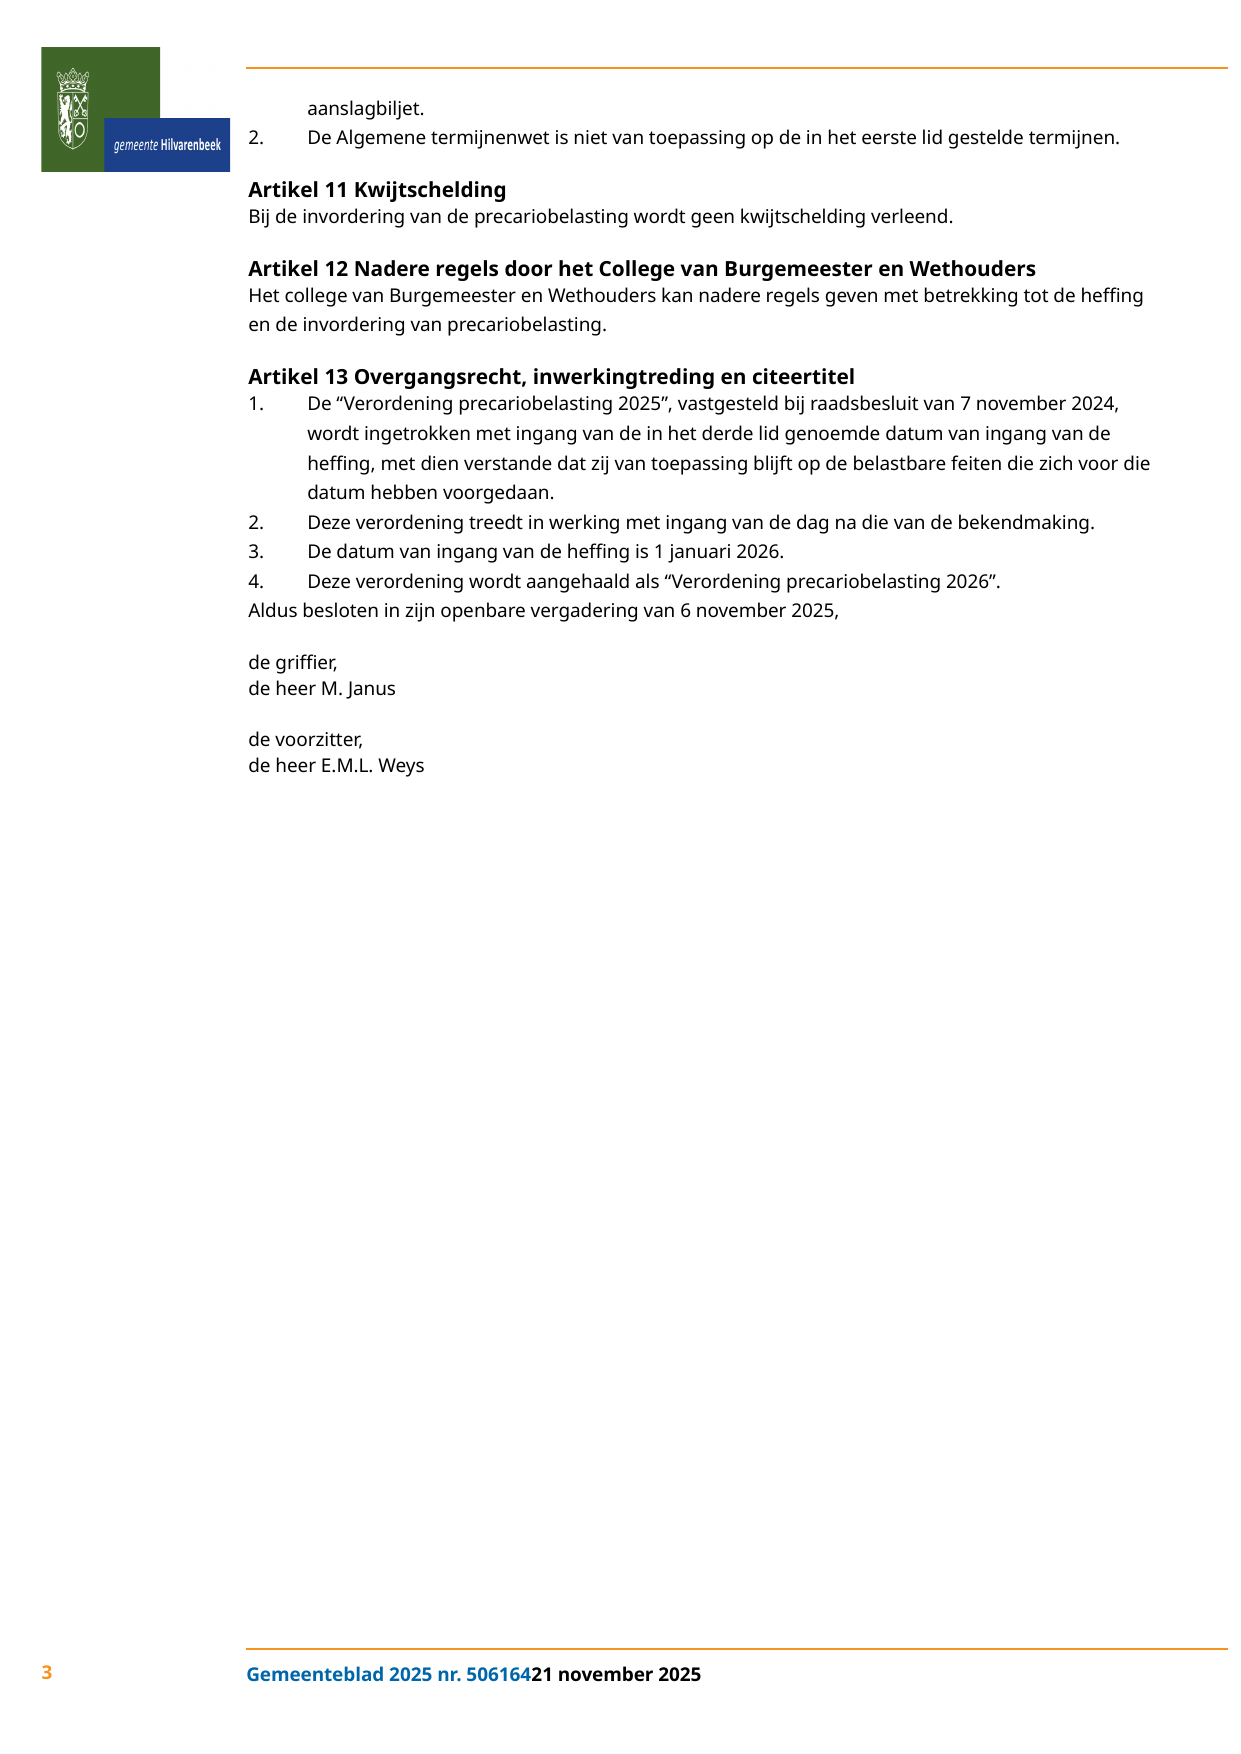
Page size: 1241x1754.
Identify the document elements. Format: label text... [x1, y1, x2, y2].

text de heer M. Janus [248, 675, 1152, 701]
text Aldus besloten in zijn openbare vergadering van 6 november 2025, [248, 598, 1152, 623]
list Deze verordening wordt aangehaald als “Verordening precariobelasting 2026”. [248, 568, 1152, 594]
text Artikel 12 Nadere regels door het College van Burgemeester en Wethouders [248, 254, 1152, 282]
list De “Verordening precariobelasting 2025”, vastgesteld bij raadsbesluit van 7 november 2024, wordt ingetrokken met ingang van de in het derde lid genoemde datum van ingang van de heffing, met dien verstande dat zij van toepassing blijft op de belastbare feiten die zich voor die datum hebben voorgedaan. [248, 391, 1152, 505]
text Artikel 13 Overgangsrecht, inwerkingtreding en citeertitel [248, 362, 1152, 391]
list De datum van ingang van de heffing is 1 januari 2026. [248, 538, 1152, 564]
text de griffier, [248, 649, 1152, 675]
text Artikel 11 Kwijtschelding [248, 175, 1152, 203]
list Deze verordening treedt in werking met ingang van de dag na die van de bekendmaking. [248, 509, 1152, 534]
text Het college van Burgemeester en Wethouders kan nadere regels geven met betrekking tot de heffing en de invordering van precariobelasting. [248, 282, 1152, 337]
text Bij de invordering van de precariobelasting wordt geen kwijtschelding verleend. [248, 203, 1152, 229]
list De Algemene termijnenwet is niet van toepassing op de in het eerste lid gestelde termijnen. [248, 124, 1152, 150]
text de voorzitter, [248, 726, 1152, 752]
picture [41, 47, 231, 172]
list aanslagbiljet. [248, 95, 1152, 121]
text de heer E.M.L. Weys [248, 752, 1152, 778]
